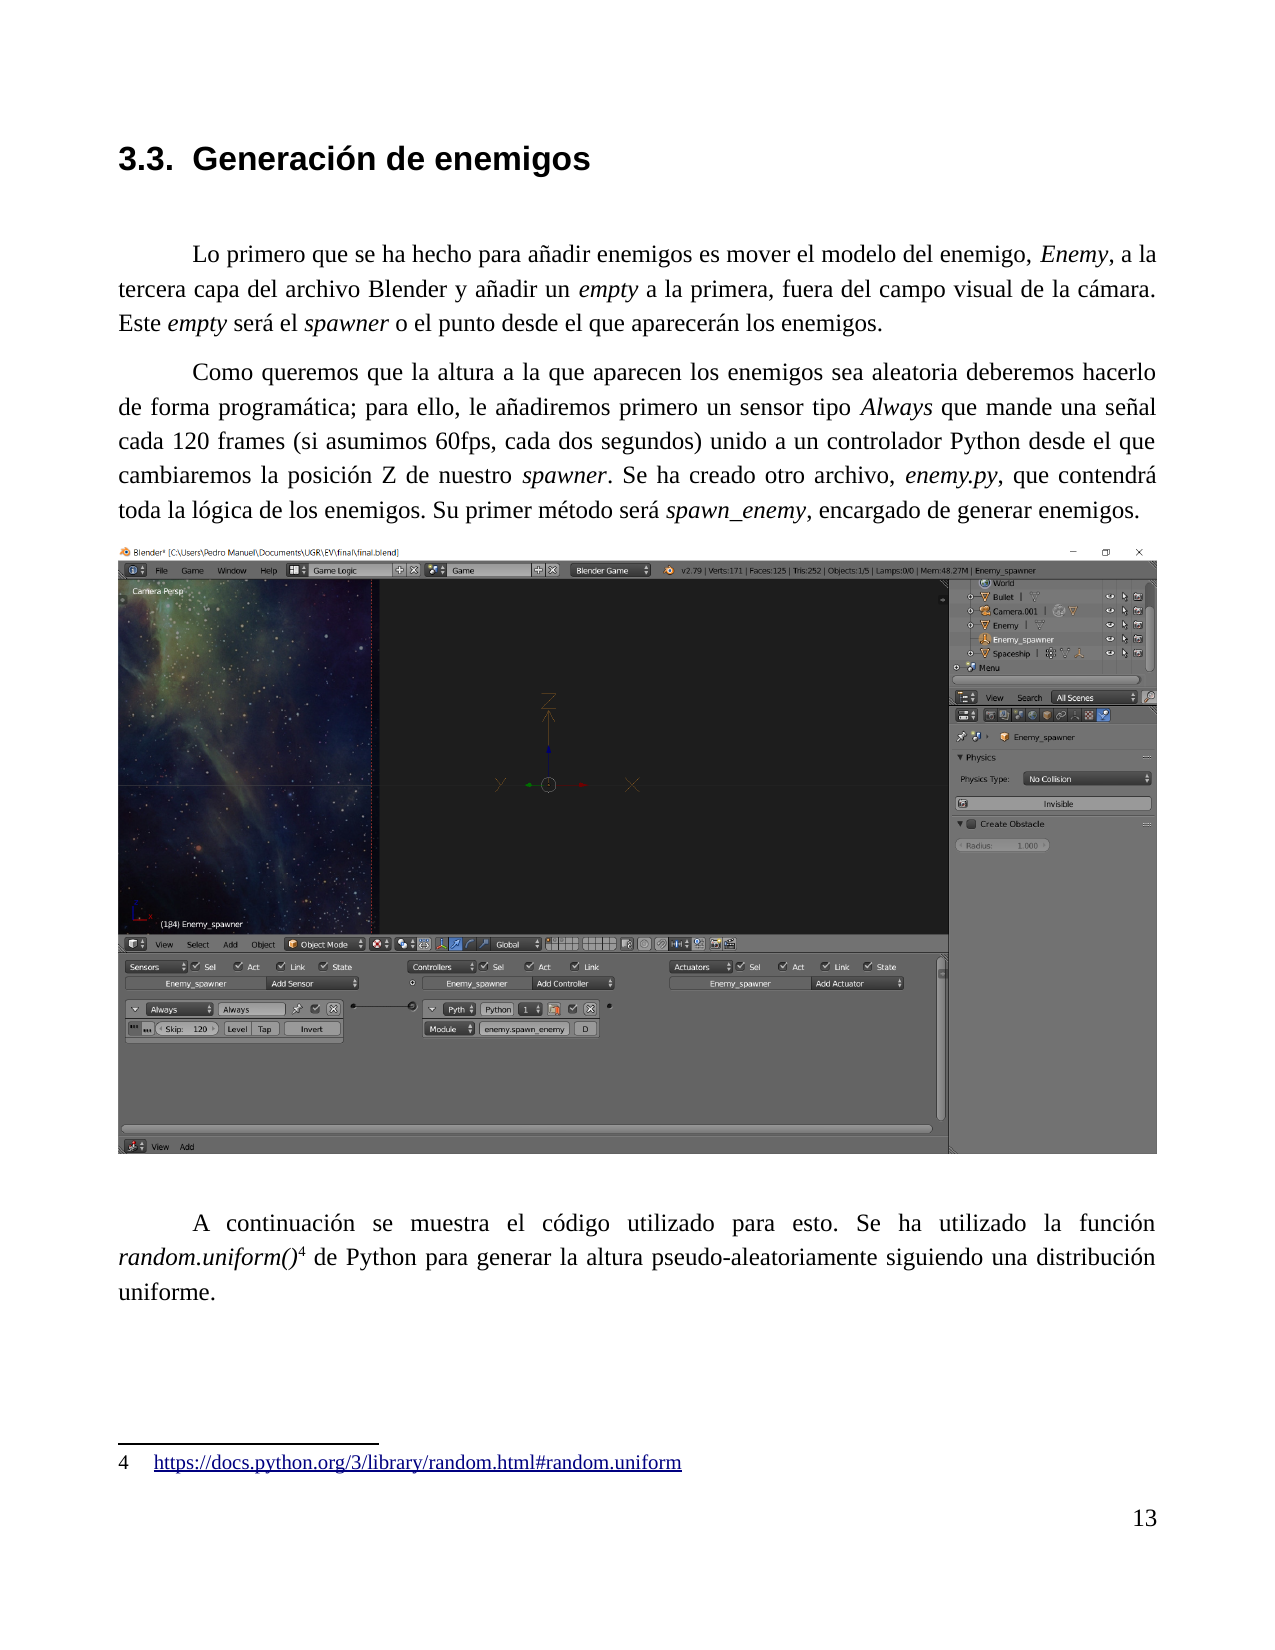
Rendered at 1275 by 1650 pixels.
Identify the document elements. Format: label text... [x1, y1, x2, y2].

text A continuación se muestra el código utilizado para esto. Se ha utilizado la función random.uniform() de Python para generar la altura pseudo-aleatoriamente siguiendo una distribución uniforme. [118, 1208, 1157, 1306]
text https://docs.python.org/3/library/random.html#random.uniform [118, 1449, 1157, 1474]
picture [118, 544, 1157, 1154]
subtitle 3.3. Generación de enemigos [118, 139, 1157, 178]
text Como queremos que la altura a la que aparecen los enemigos sea aleatoria deberemos hacerlo de forma programática; para ello, le añadiremos primero un sensor tipo Always que mande una señal cada 120 frames (si asumimos 60fps, cada dos segundos) unido a un controlador Python desde el que cambiaremos la posición Z de nuestro spawner. Se ha creado otro archivo, enemy.py, que contendrá toda la lógica de los enemigos. Su primer método será spawn_enemy, encargado de generar enemigos. [118, 357, 1157, 524]
text Lo primero que se ha hecho para añadir enemigos es mover el modelo del enemigo, Enemy, a la tercera capa del archivo Blender y añadir un empty a la primera, fuera del campo visual de la cámara. Este empty será el spawner o el punto desde el que aparecerán los enemigos. [118, 239, 1157, 337]
